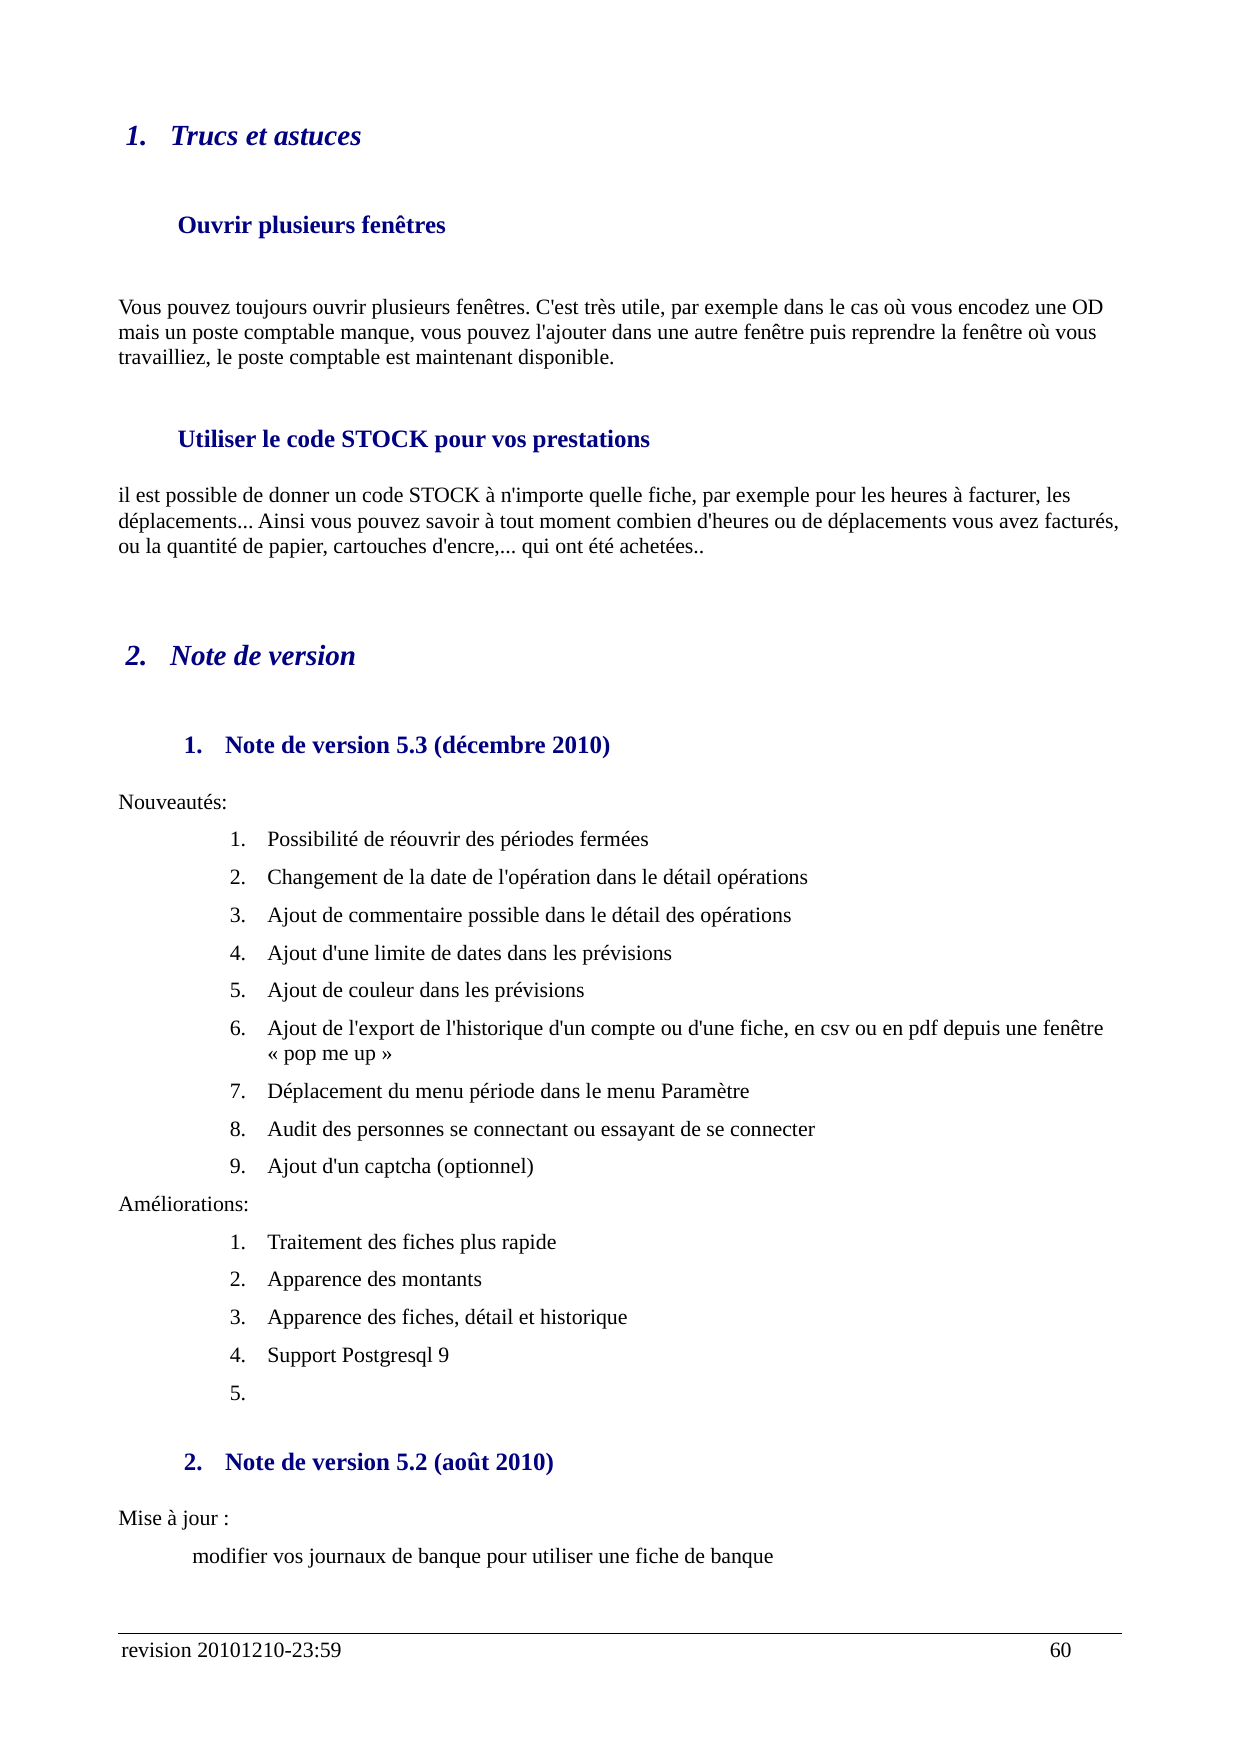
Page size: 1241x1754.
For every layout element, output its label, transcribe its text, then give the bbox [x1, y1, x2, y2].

text il est possible de donner un code STOCK à n'importe quelle fiche, par exemple pour les heures à facturer, les déplacements... Ainsi vous pouvez savoir à tout moment combien d'heures ou de déplacements vous avez facturés, ou la quantité de papier, cartouches d'encre,... qui ont été achetées.. [118, 482, 1122, 558]
subtitle Note de version [118, 638, 1122, 672]
list Ajout de commentaire possible dans le détail des opérations [229, 902, 1122, 927]
text Nouveautés: [118, 789, 1122, 814]
list Apparence des montants [229, 1266, 1122, 1292]
text Améliorations: [118, 1191, 1122, 1216]
text modifier vos journaux de banque pour utiliser une fiche de banque [118, 1543, 1122, 1568]
subtitle Utiliser le code STOCK pour vos prestations [177, 424, 1122, 453]
subtitle Note de version 5.2 (août 2010) [177, 1447, 1122, 1476]
subtitle Note de version 5.3 (décembre 2010) [177, 731, 1122, 759]
text Mise à jour : [118, 1505, 1122, 1530]
list Ajout d'un captcha (optionnel) [229, 1153, 1122, 1178]
subtitle Ouvrir plusieurs fenêtres [177, 211, 1122, 239]
list Changement de la date de l'opération dans le détail opérations [229, 864, 1122, 889]
list Support Postgresql 9 [229, 1342, 1122, 1367]
list Ajout de l'export de l'historique d'un compte ou d'une fiche, en csv ou en pdf depuis une fenêtre « pop me up » [229, 1015, 1122, 1065]
text Vous pouvez toujours ouvrir plusieurs fenêtres. C'est très utile, par exemple dans le cas où vous encodez une OD mais un poste comptable manque, vous pouvez l'ajouter dans une autre fenêtre puis reprendre la fenêtre où vous travailliez, le poste comptable est maintenant disponible. [118, 294, 1122, 369]
list Ajout de couleur dans les prévisions [229, 977, 1122, 1002]
list Ajout d'une limite de dates dans les prévisions [229, 939, 1122, 965]
list Audit des personnes se connectant ou essayant de se connecter [229, 1116, 1122, 1141]
list Possibilité de réouvrir des périodes fermées [229, 826, 1122, 852]
list Apparence des fiches, détail et historique [229, 1304, 1122, 1329]
subtitle Trucs et astuces [118, 118, 1122, 152]
list Déplacement du menu période dans le menu Paramètre [229, 1078, 1122, 1103]
list Traitement des fiches plus rapide [229, 1229, 1122, 1254]
